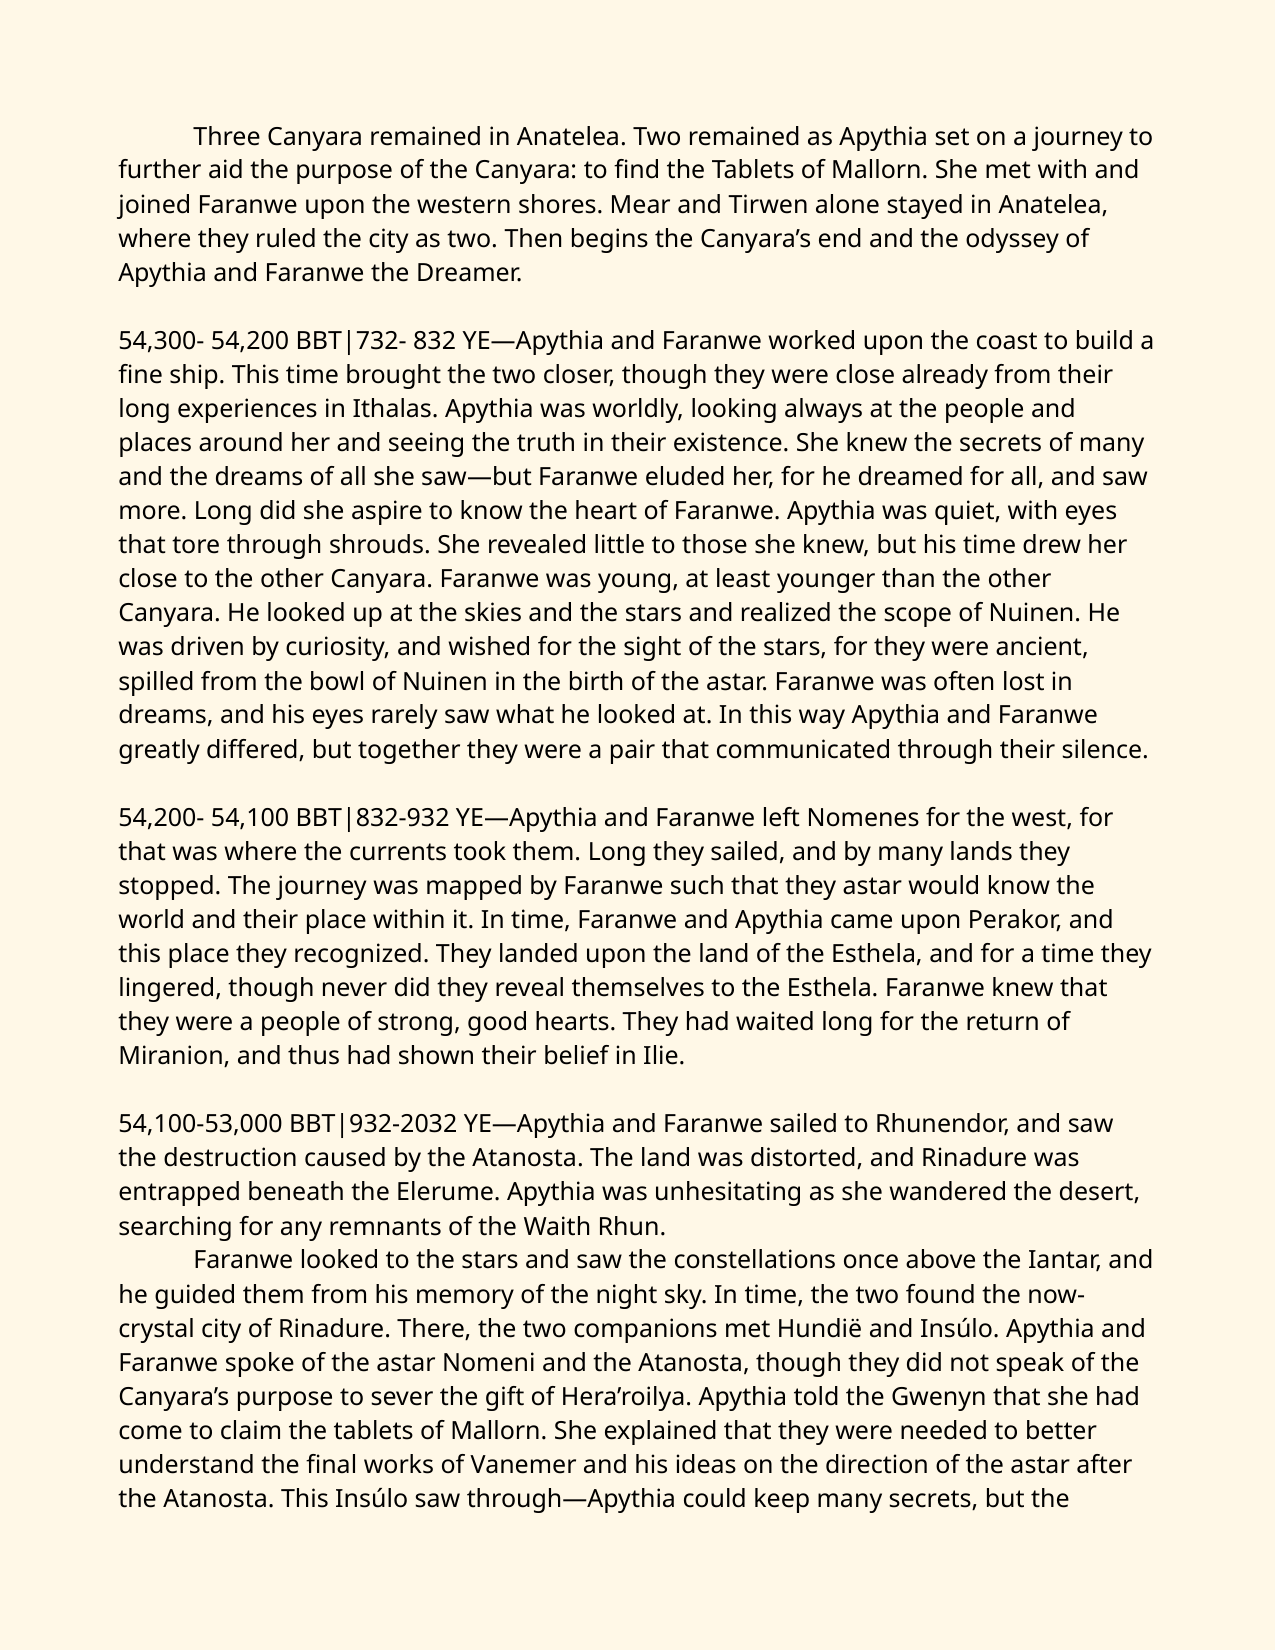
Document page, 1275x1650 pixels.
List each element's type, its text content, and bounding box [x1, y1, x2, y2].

text 54,100-53,000 BBT|932-2032 YE—Apythia and Faranwe sailed to Rhunendor, and saw the destruction caused by the Atanosta. The land was distorted, and Rinadure was entrapped beneath the Elerume. Apythia was unhesitating as she wandered the desert, searching for any remnants of the Waith Rhun. [118, 1106, 1157, 1242]
text Three Canyara remained in Anatelea. Two remained as Apythia set on a journey to further aid the purpose of the Canyara: to find the Tablets of Mallorn. She met with and joined Faranwe upon the western shores. Mear and Tirwen alone stayed in Anatelea, where they ruled the city as two. Then begins the Canyara’s end and the odyssey of Apythia and Faranwe the Dreamer. [118, 118, 1157, 288]
text 54,300- 54,200 BBT|732- 832 YE—Apythia and Faranwe worked upon the coast to build a fine ship. This time brought the two closer, though they were close already from their long experiences in Ithalas. Apythia was worldly, looking always at the people and places around her and seeing the truth in their existence. She knew the secrets of many and the dreams of all she saw—but Faranwe eluded her, for he dreamed for all, and saw more. Long did she aspire to know the heart of Faranwe. Apythia was quiet, with eyes that tore through shrouds. She revealed little to those she knew, but his time drew her close to the other Canyara. Faranwe was young, at least younger than the other Canyara. He looked up at the skies and the stars and realized the scope of Nuinen. He was driven by curiosity, and wished for the sight of the stars, for they were ancient, spilled from the bowl of Nuinen in the birth of the astar. Faranwe was often lost in dreams, and his eyes rarely saw what he looked at. In this way Apythia and Faranwe greatly differed, but together they were a pair that communicated through their silence. [118, 322, 1157, 765]
text 54,200- 54,100 BBT|832-932 YE—Apythia and Faranwe left Nomenes for the west, for that was where the currents took them. Long they sailed, and by many lands they stopped. The journey was mapped by Faranwe such that they astar would know the world and their place within it. In time, Faranwe and Apythia came upon Perakor, and this place they recognized. They landed upon the land of the Esthela, and for a time they lingered, though never did they reveal themselves to the Esthela. Faranwe knew that they were a people of strong, good hearts. They had waited long for the return of Miranion, and thus had shown their belief in Ilie. [118, 799, 1157, 1072]
text Faranwe looked to the stars and saw the constellations once above the Iantar, and he guided them from his memory of the night sky. In time, the two found the now-crystal city of Rinadure. There, the two companions met Hundië and Insúlo. Apythia and Faranwe spoke of the astar Nomeni and the Atanosta, though they did not speak of the Canyara’s purpose to sever the gift of Hera’roilya. Apythia told the Gwenyn that she had come to claim the tablets of Mallorn. She explained that they were needed to better understand the final works of Vanemer and his ideas on the direction of the astar after the Atanosta. This Insúlo saw through—Apythia could keep many secrets, but the [118, 1242, 1157, 1515]
